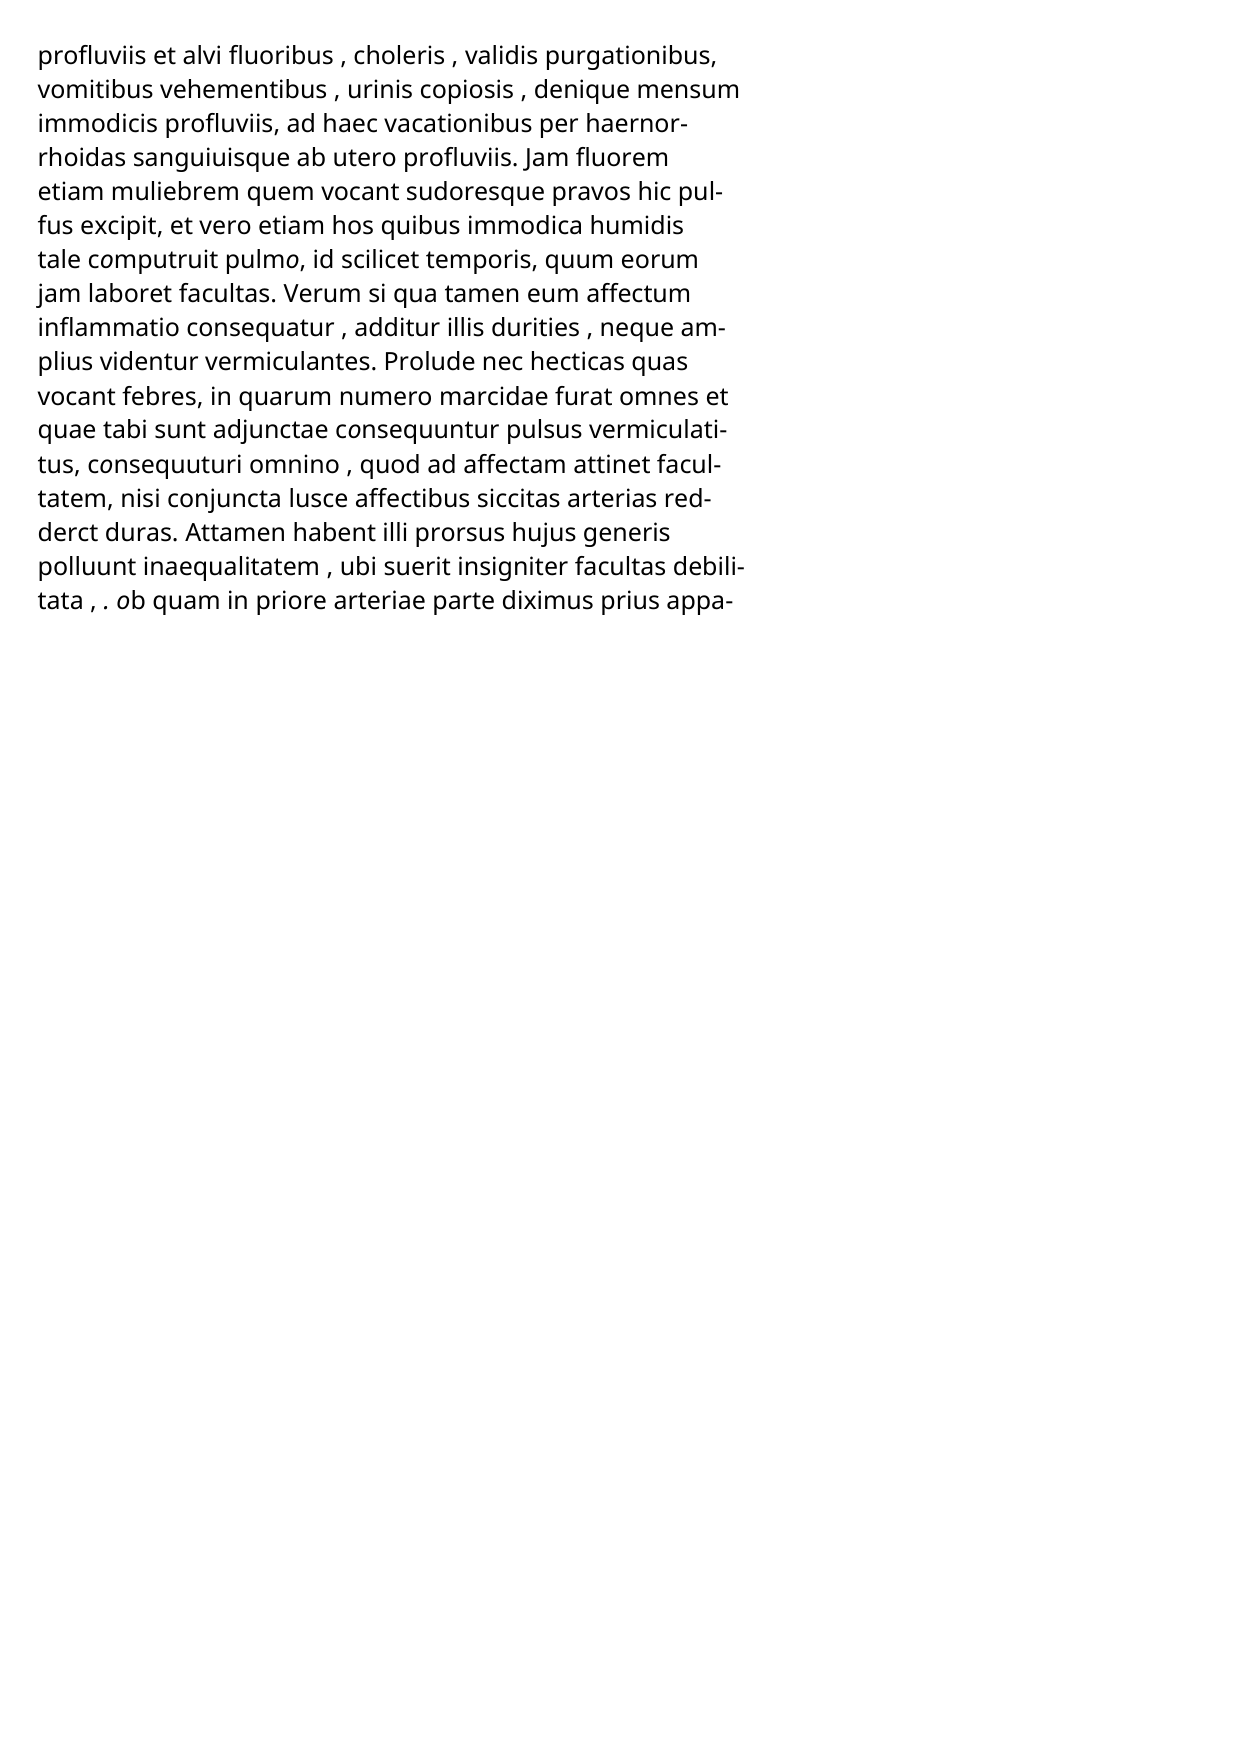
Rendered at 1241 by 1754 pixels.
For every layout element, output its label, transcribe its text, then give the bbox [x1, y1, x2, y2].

text profluviis et alvi fluoribus , choleris , validis purgationibus, vomitibus vehementibus , urinis copiosis , denique mensum immodicis profluviis, ad haec vacationibus per haernor- rhoidas sanguiuisque ab utero profluviis. Jam fluorem etiam muliebrem quem vocant sudoresque pravos hic pul- fus excipit, et vero etiam hos quibus immodica humidis tale computruit pulmo, id scilicet temporis, quum eorum jam laboret facultas. Verum si qua tamen eum affectum inflammatio consequatur , additur illis durities , neque am- plius videntur vermiculantes. Prolude nec hecticas quas vocant febres, in quarum numero marcidae furat omnes et quae tabi sunt adjunctae consequuntur pulsus vermiculati- tus, consequuturi omnino , quod ad affectam attinet facul- tatem, nisi conjuncta lusce affectibus siccitas arterias red- derct duras. Attamen habent illi prorsus hujus generis polluunt inaequalitatem , ubi suerit insigniter facultas debili- tata , . ob quam in priore arteriae parte diximus prius appa- [37, 37, 1203, 617]
